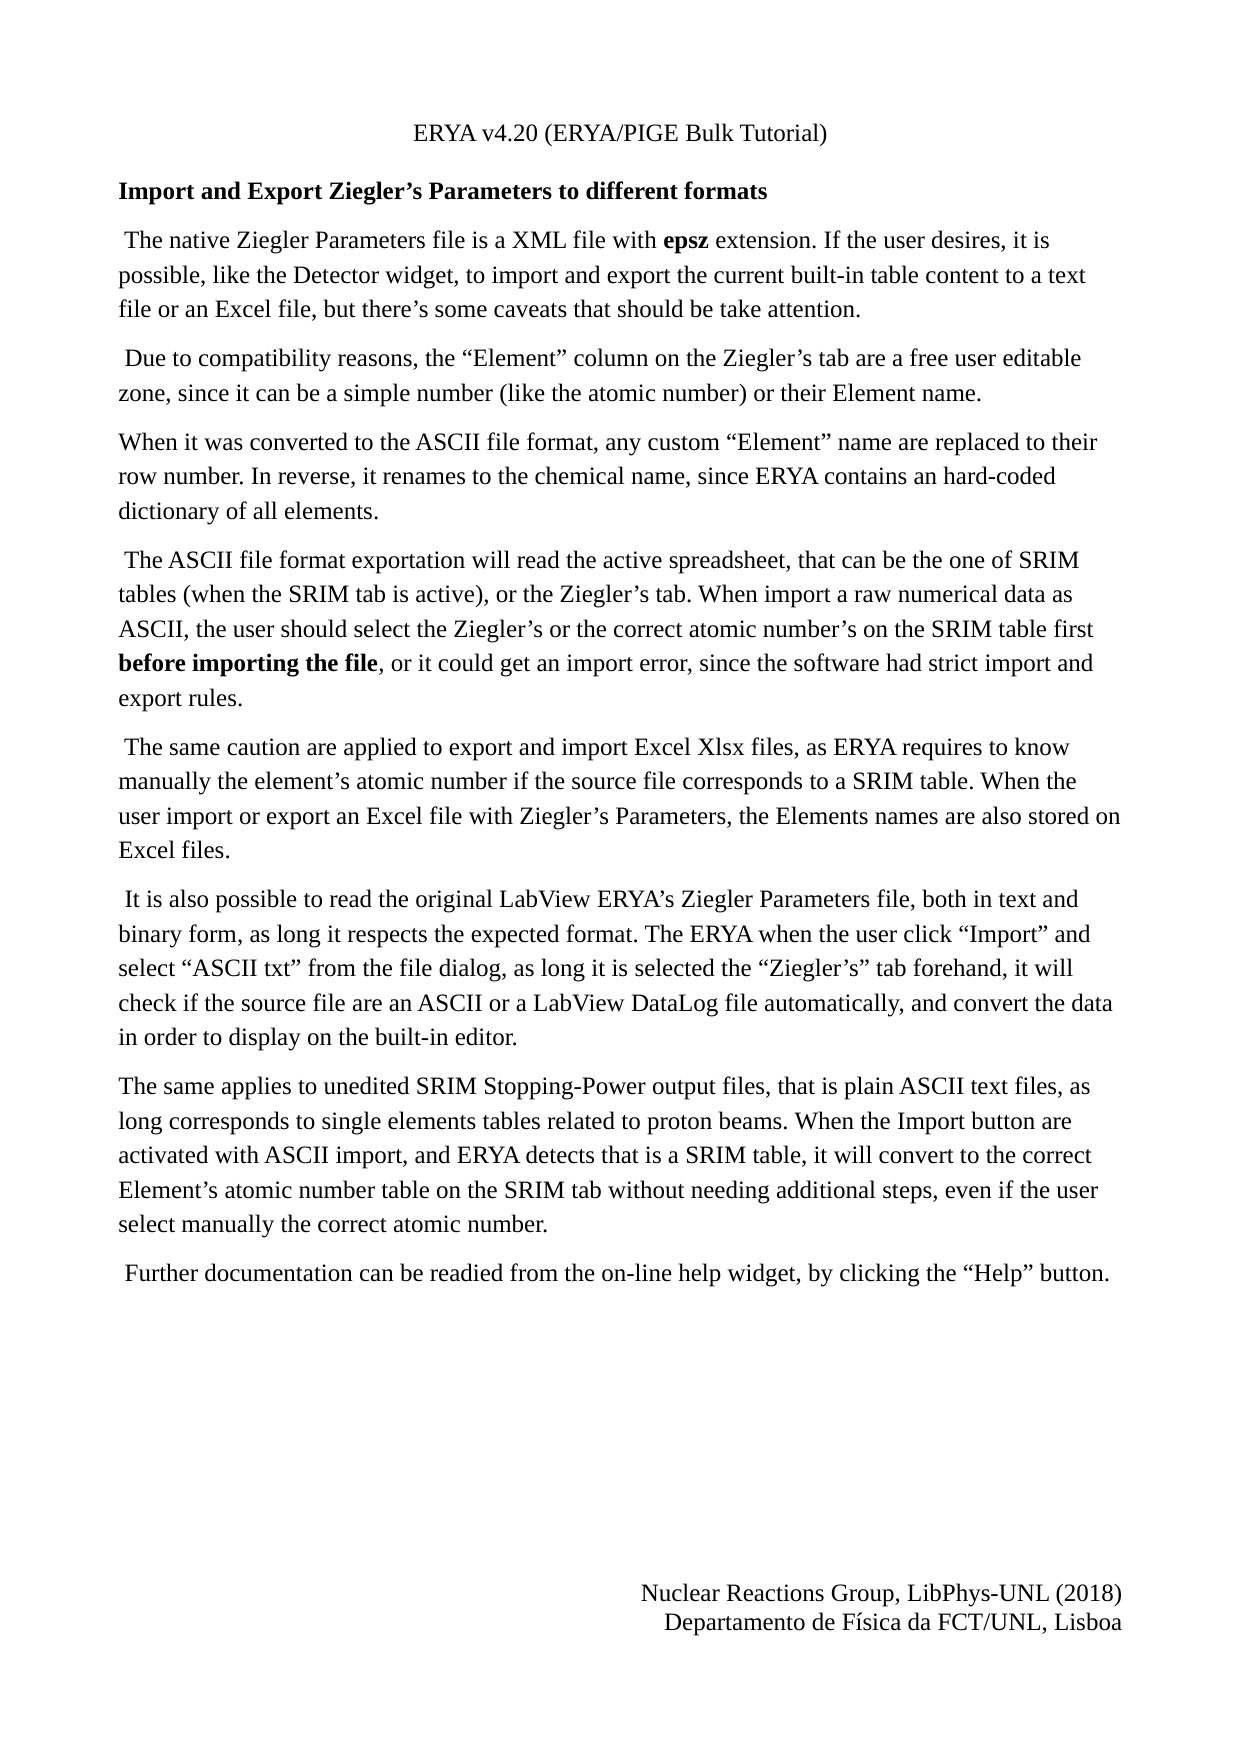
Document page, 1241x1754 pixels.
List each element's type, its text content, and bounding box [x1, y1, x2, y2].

text The native Ziegler Parameters file is a XML file with epsz extension. If the user desires, it is possible, like the Detector widget, to import and export the current built-in table content to a text file or an Excel file, but there’s some caveats that should be take attention. [118, 225, 1122, 323]
text Due to compatibility reasons, the “Element” column on the Ziegler’s tab are a free user editable zone, since it can be a simple number (like the atomic number) or their Element name. [118, 343, 1122, 407]
text Further documentation can be readied from the on-line help widget, by clicking the “Help” button. [118, 1258, 1122, 1287]
text The ASCII file format exportation will read the active spreadsheet, that can be the one of SRIM tables (when the SRIM tab is active), or the Ziegler’s tab. When import a raw numerical data as ASCII, the user should select the Ziegler’s or the correct atomic number’s on the SRIM table first before importing the file, or it could get an import error, since the software had strict import and export rules. [118, 545, 1122, 712]
text It is also possible to read the original LabView ERYA’s Ziegler Parameters file, both in text and binary form, as long it respects the expected format. The ERYA when the user click “Import” and select “ASCII txt” from the file dialog, as long it is selected the “Ziegler’s” tab forehand, it will check if the source file are an ASCII or a LabView DataLog file automatically, and convert the data in order to display on the built-in editor. [118, 884, 1122, 1051]
text The same applies to unedited SRIM Stopping-Power output files, that is plain ASCII text files, as long corresponds to single elements tables related to proton beams. When the Import button are activated with ASCII import, and ERYA detects that is a SRIM table, it will convert to the correct Element’s atomic number table on the SRIM tab without needing additional steps, even if the user select manually the correct atomic number. [118, 1071, 1122, 1238]
text Import and Export Ziegler’s Parameters to different formats [118, 176, 1122, 205]
text When it was converted to the ASCII file format, any custom “Element” name are replaced to their row number. In reverse, it renames to the chemical name, since ERYA contains an hard-coded dictionary of all elements. [118, 427, 1122, 525]
text The same caution are applied to export and import Excel Xlsx files, as ERYA requires to know manually the element’s atomic number if the source file corresponds to a SRIM table. When the user import or export an Excel file with Ziegler’s Parameters, the Elements names are also stored on Excel files. [118, 732, 1122, 864]
